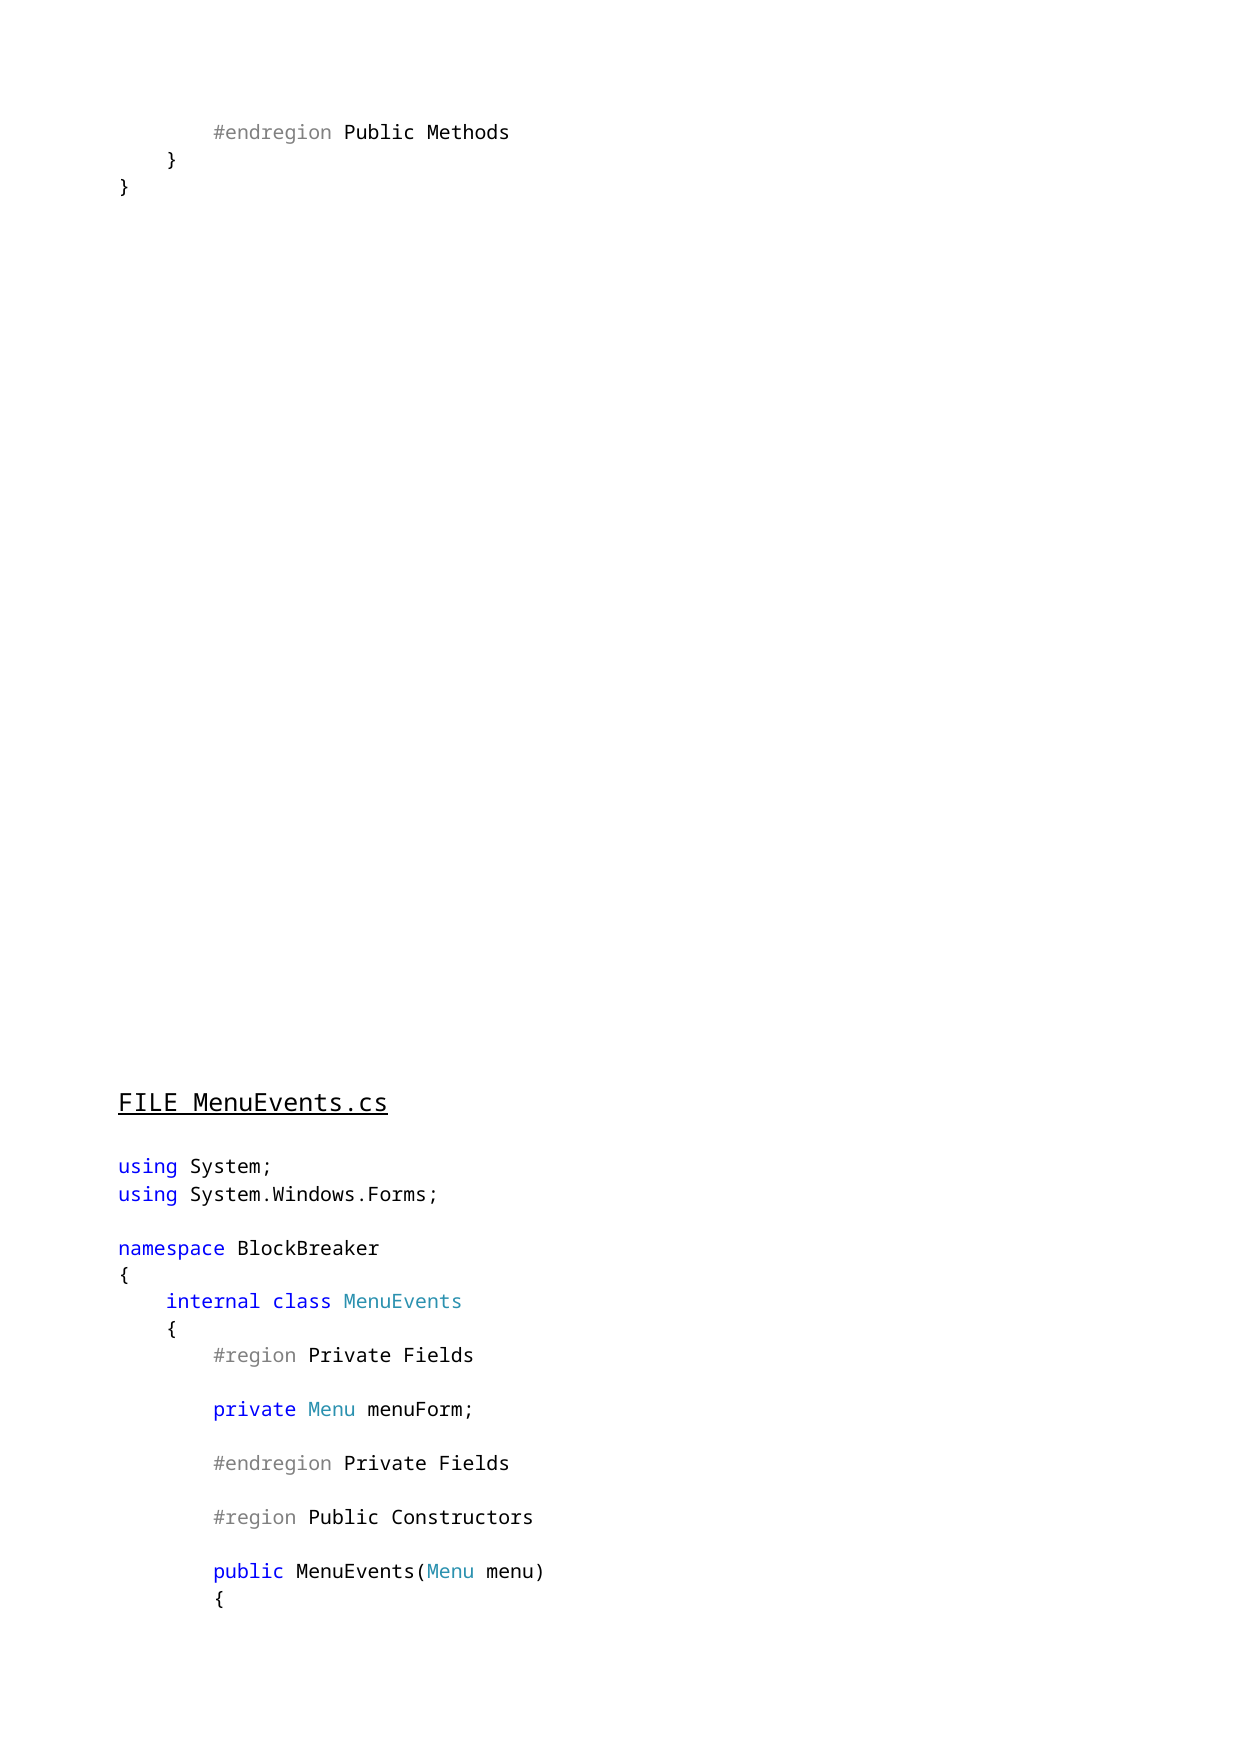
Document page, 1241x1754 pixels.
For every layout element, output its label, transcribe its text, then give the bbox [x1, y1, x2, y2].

text { [118, 1261, 1122, 1288]
text using System; [118, 1153, 1122, 1180]
text } [118, 172, 1122, 199]
text #region Private Fields [118, 1342, 1122, 1369]
text { [118, 1315, 1122, 1342]
text FILE MenuEvents.cs [118, 1085, 1122, 1119]
text #endregion Public Methods [118, 118, 1122, 145]
text internal class MenuEvents [118, 1288, 1122, 1315]
text #region Public Constructors [118, 1503, 1122, 1531]
text using System.Windows.Forms; [118, 1180, 1122, 1207]
text private Menu menuForm; [118, 1396, 1122, 1423]
text public MenuEvents(Menu menu) [118, 1557, 1122, 1584]
text #endregion Private Fields [118, 1449, 1122, 1477]
text } [118, 145, 1122, 172]
text namespace BlockBreaker [118, 1234, 1122, 1261]
text { [118, 1584, 1122, 1611]
